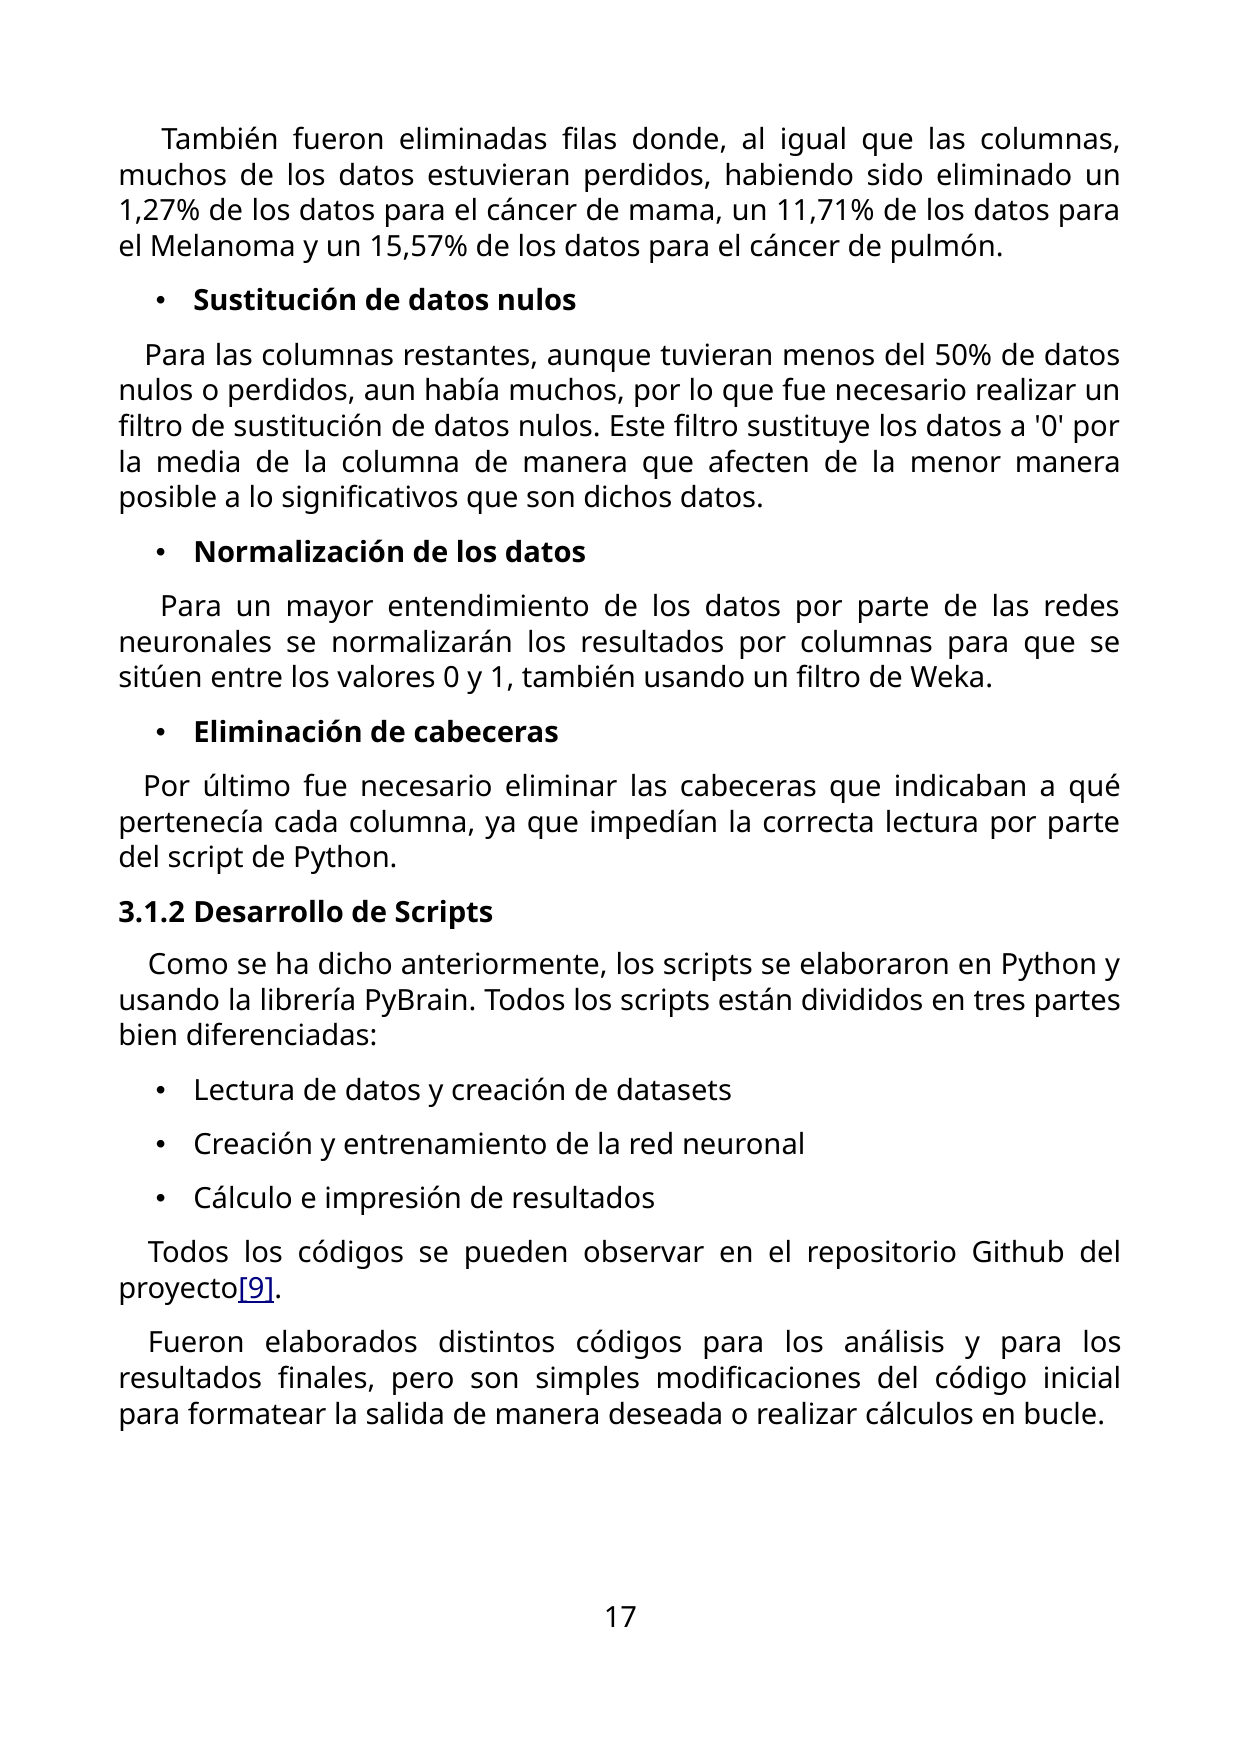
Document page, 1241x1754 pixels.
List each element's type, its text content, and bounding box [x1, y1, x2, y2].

text Para las columnas restantes, aunque tuvieran menos del 50% de datos nulos o perdidos, aun había muchos, por lo que fue necesario realizar un filtro de sustitución de datos nulos. Este filtro sustituye los datos a '0' por la media de la columna de manera que afecten de la menor manera posible a lo significativos que son dichos datos. [118, 334, 1122, 516]
list Normalización de los datos [156, 531, 1122, 571]
text Todos los códigos se pueden observar en el repositorio Github del proyecto[9]. [118, 1232, 1122, 1307]
text Como se ha dicho anteriormente, los scripts se elaboraron en Python y usando la librería PyBrain. Todos los scripts están divididos en tres partes bien diferenciadas: [118, 943, 1122, 1054]
list Eliminación de cabeceras [156, 711, 1122, 751]
text Para un mayor entendimiento de los datos por parte de las redes neuronales se normalizarán los resultados por columnas para que se sitúen entre los valores 0 y 1, también usando un filtro de Weka. [118, 585, 1122, 696]
list Cálculo e impresión de resultados [156, 1177, 1122, 1217]
text Fueron elaborados distintos códigos para los análisis y para los resultados finales, pero son simples modificaciones del código inicial para formatear la salida de manera deseada o realizar cálculos en bucle. [118, 1322, 1122, 1433]
subtitle Desarrollo de Scripts [118, 891, 1122, 931]
list Lectura de datos y creación de datasets [156, 1069, 1122, 1109]
list Por último fue necesario eliminar las cabeceras que indicaban a qué pertenecía cada columna, ya que impedían la correcta lectura por parte del script de Python. [118, 765, 1122, 876]
list Sustitución de datos nulos [156, 279, 1122, 319]
text También fueron eliminadas filas donde, al igual que las columnas, muchos de los datos estuvieran perdidos, habiendo sido eliminado un 1,27% de los datos para el cáncer de mama, un 11,71% de los datos para el Melanoma y un 15,57% de los datos para el cáncer de pulmón. [118, 118, 1122, 265]
list Creación y entrenamiento de la red neuronal [156, 1123, 1122, 1163]
